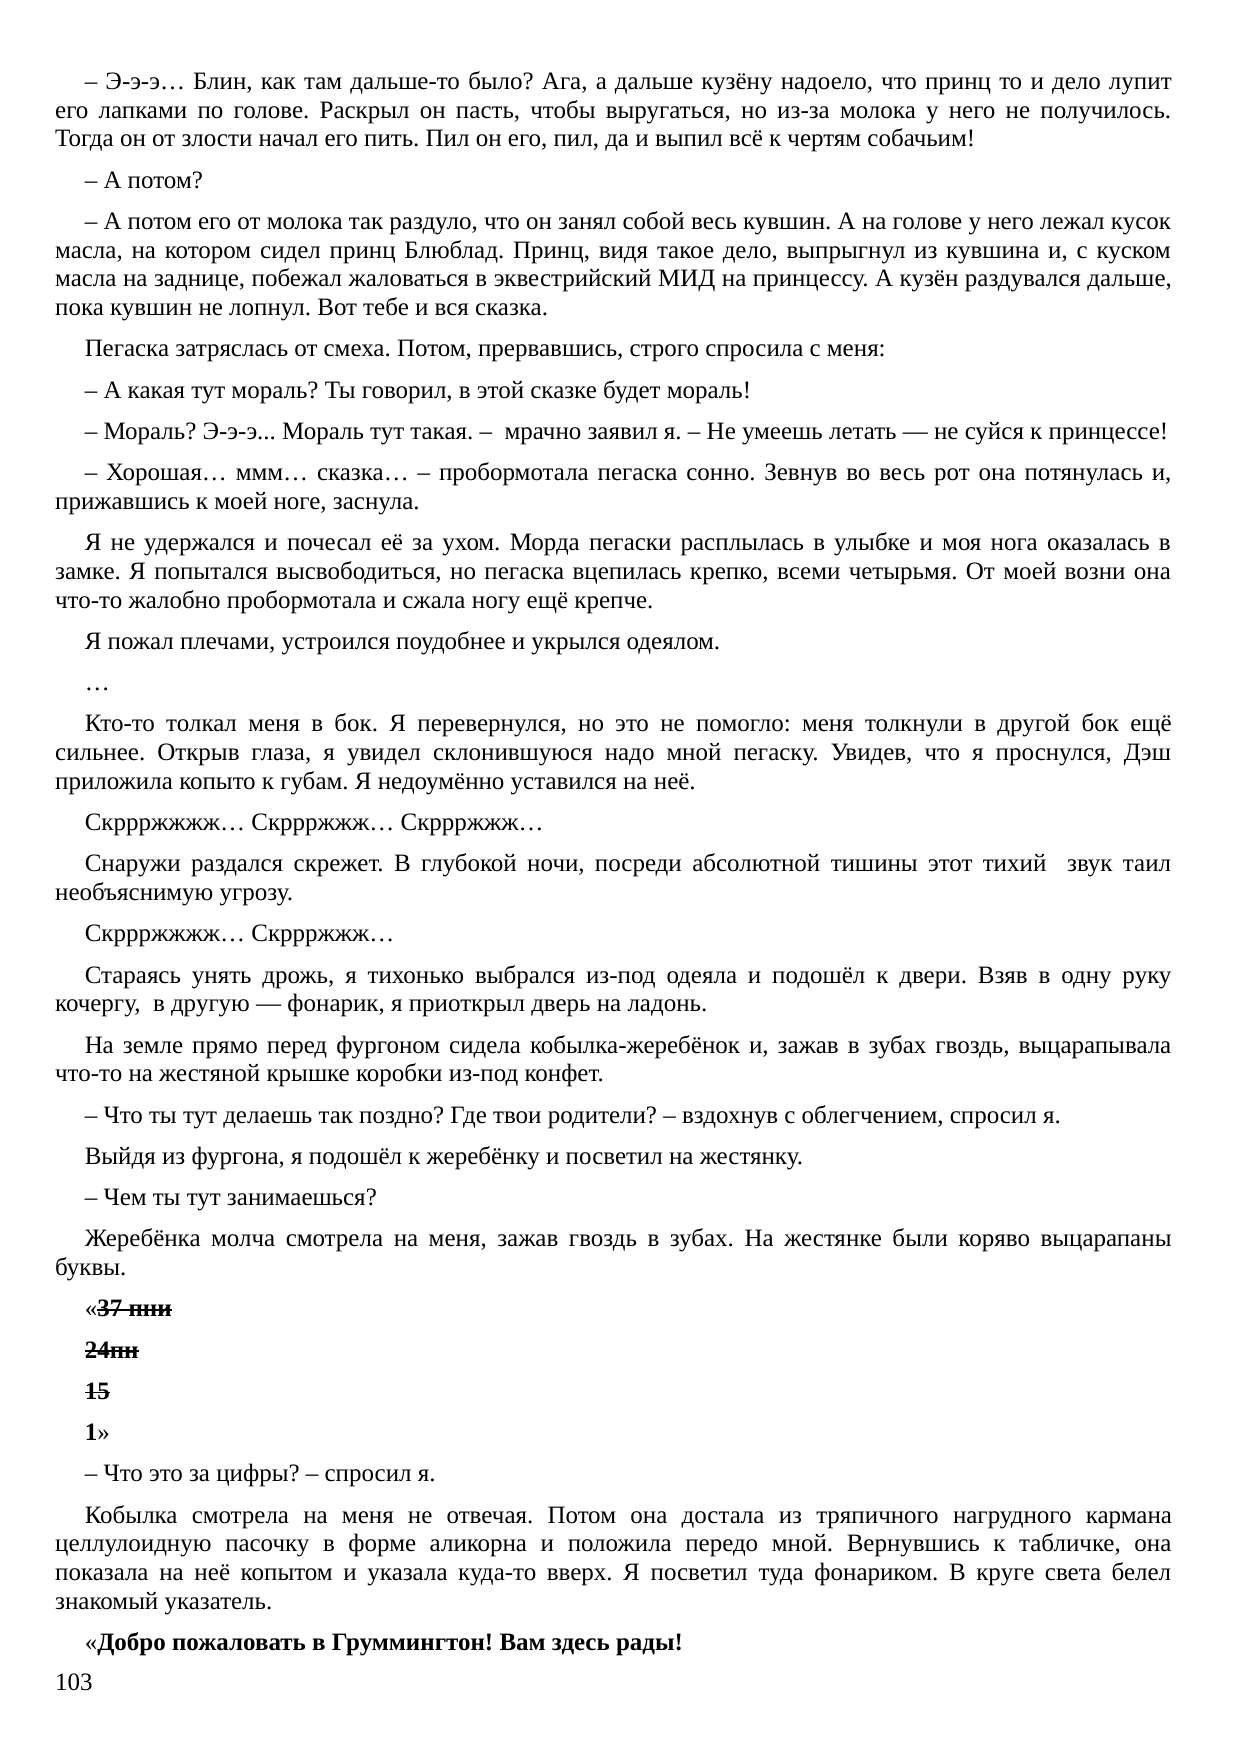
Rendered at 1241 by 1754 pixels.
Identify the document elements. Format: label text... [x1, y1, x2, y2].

text – Что ты тут делаешь так поздно? Где твои родители? – вздохнув с облегчением, спросил я. [55, 1100, 1173, 1128]
text – А какая тут мораль? Ты говорил, в этой сказке будет мораль! [55, 375, 1173, 403]
text Жеребёнка молча смотрела на меня, зажав гвоздь в зубах. На жестянке были коряво выцарапаны буквы. [55, 1223, 1173, 1281]
text На земле прямо перед фургоном сидела кобылка-жеребёнок и, зажав в зубах гвоздь, выцарапывала что-то на жестяной крышке коробки из-под конфет. [55, 1030, 1173, 1087]
text «Добро пожаловать в Груммингтон! Вам здесь рады! [55, 1627, 1173, 1656]
text – А потом его от молока так раздуло, что он занял собой весь кувшин. А на голове у него лежал кусок масла, на котором сидел принц Блюблад. Принц, видя такое дело, выпрыгнул из кувшина и, с куском масла на заднице, побежал жаловаться в эквестрийский МИД на принцессу. А кузён раздувался дальше, пока кувшин не лопнул. Вот тебе и вся сказка. [55, 206, 1173, 321]
text Я пожал плечами, устроился поудобнее и укрылся одеялом. [55, 626, 1173, 655]
text … [55, 667, 1173, 696]
text 15 [55, 1376, 1173, 1405]
text Стараясь унять дрожь, я тихонько выбрался из-под одеяла и подошёл к двери. Взяв в одну руку кочергу, в другую — фонарик, я приоткрыл дверь на ладонь. [55, 960, 1173, 1017]
text – Э-э-э… Блин, как там дальше-то было? Ага, а дальше кузёну надоело, что принц то и дело лупит его лапками по голове. Раскрыл он пасть, чтобы выругаться, но из-за молока у него не получилось. Тогда он от злости начал его пить. Пил он его, пил, да и выпил всё к чертям собачьим! [55, 66, 1173, 152]
text – Что это за цифры? – спросил я. [55, 1458, 1173, 1487]
text Скррржжжж… Скррржжж… Скррржжж… [55, 807, 1173, 836]
text Пегаска затряслась от смеха. Потом, прервавшись, строго спросила с меня: [55, 333, 1173, 362]
text Скррржжжж… Скррржжж… [55, 918, 1173, 947]
text Я не удержался и почесал её за ухом. Морда пегаски расплылась в улыбке и моя нога оказалась в замке. Я попытался высвободиться, но пегаска вцепилась крепко, всеми четырьмя. От моей возни она что-то жалобно пробормотала и сжала ногу ещё крепче. [55, 527, 1173, 613]
text – Хорошая… ммм… сказка… – пробормотала пегаска сонно. Зевнув во весь рот она потянулась и, прижавшись к моей ноге, заснула. [55, 457, 1173, 515]
text – Чем ты тут занимаешься? [55, 1182, 1173, 1211]
text – А потом? [55, 165, 1173, 193]
text Кобылка смотрела на меня не отвечая. Потом она достала из тряпичного нагрудного кармана целлулоидную пасочку в форме аликорна и положила передо мной. Вернувшись к табличке, она показала на неё копытом и указала куда-то вверх. Я посветил туда фонариком. В круге света белел знакомый указатель. [55, 1500, 1173, 1615]
text «37 пни [55, 1293, 1173, 1322]
text Кто-то толкал меня в бок. Я перевернулся, но это не помогло: меня толкнули в другой бок ещё сильнее. Открыв глаза, я увидел склонившуюся надо мной пегаску. Увидев, что я проснулся, Дэш приложила копыто к губам. Я недоумённо уставился на неё. [55, 708, 1173, 795]
text 24пн [55, 1335, 1173, 1363]
text – Мораль? Э-э-э... Мораль тут такая. – мрачно заявил я. – Не умеешь летать — не суйся к принцессе! [55, 416, 1173, 445]
text Выйдя из фургона, я подошёл к жеребёнку и посветил на жестянку. [55, 1141, 1173, 1170]
text 1» [55, 1417, 1173, 1446]
text Снаружи раздался скрежет. В глубокой ночи, посреди абсолютной тишины этот тихий звук таил необъяснимую угрозу. [55, 848, 1173, 906]
